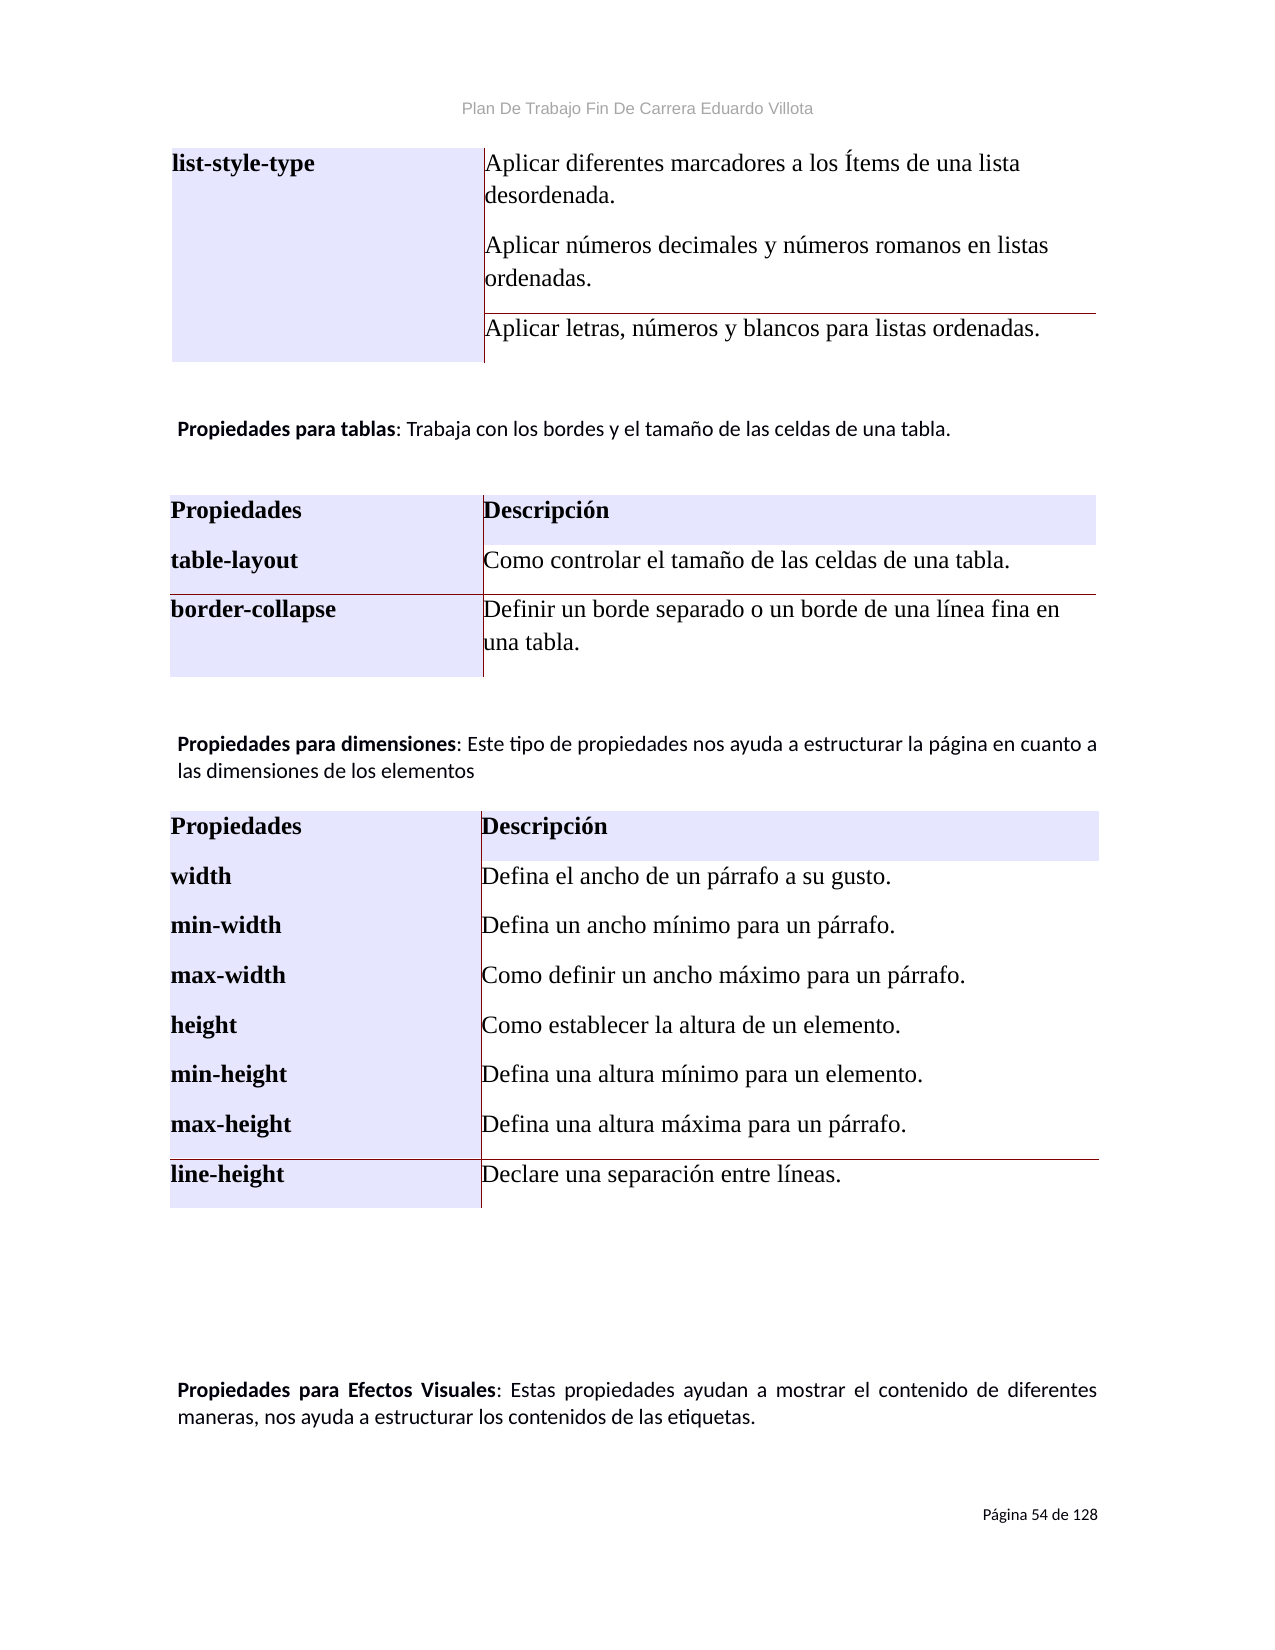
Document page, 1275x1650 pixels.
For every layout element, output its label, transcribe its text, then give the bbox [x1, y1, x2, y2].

table_cell height [170, 1010, 481, 1059]
table_cell Defina un ancho mínimo para un párrafo. [482, 911, 1099, 960]
table_cell Aplicar números decimales y números romanos en listas ordenadas. [485, 230, 1096, 313]
table_cell table-layout [170, 545, 483, 594]
table_header Descripción [484, 495, 1096, 545]
table_cell Defina el ancho de un párrafo a su gusto. [482, 861, 1099, 911]
table_header Propiedades [170, 811, 481, 861]
table_cell Como definir un ancho máximo para un párrafo. [482, 960, 1099, 1010]
table_cell width [170, 861, 481, 911]
table_cell Declare una separación entre líneas. [482, 1160, 1099, 1208]
table_header Propiedades [170, 495, 483, 545]
table_cell Defina una altura máxima para un párrafo. [482, 1109, 1099, 1158]
table_cell line-height [170, 1160, 481, 1208]
table_cell Aplicar diferentes marcadores a los Ítems de una lista desordenada. [485, 148, 1096, 230]
table_cell min-height [170, 1059, 481, 1109]
text Propiedades para dimensiones: Este tipo de propiedades nos ayuda a estructurar la página en cuanto a las dimensiones de los elementos [177, 730, 1098, 783]
table_cell Como establecer la altura de un elemento. [482, 1010, 1099, 1059]
table_cell min-width [170, 911, 481, 960]
table_cell max-height [170, 1109, 481, 1158]
table_header Descripción [482, 811, 1099, 861]
table_cell max-width [170, 960, 481, 1010]
table_cell Como controlar el tamaño de las celdas de una tabla. [484, 545, 1096, 594]
text Propiedades para tablas: Trabaja con los bordes y el tamaño de las celdas de una tabla. [177, 416, 1098, 442]
table_cell Aplicar letras, números y blancos para listas ordenadas. [485, 314, 1096, 362]
table_cell list-style-type [172, 148, 484, 362]
table_cell border-collapse [170, 595, 483, 677]
table_cell Defina una altura mínimo para un elemento. [482, 1059, 1099, 1109]
table_cell Definir un borde separado o un borde de una línea fina en una tabla. [484, 595, 1096, 677]
text Propiedades para Efectos Visuales: Estas propiedades ayudan a mostrar el contenido de diferentes maneras, nos ayuda a estructurar los contenidos de las etiquetas. [177, 1376, 1098, 1430]
